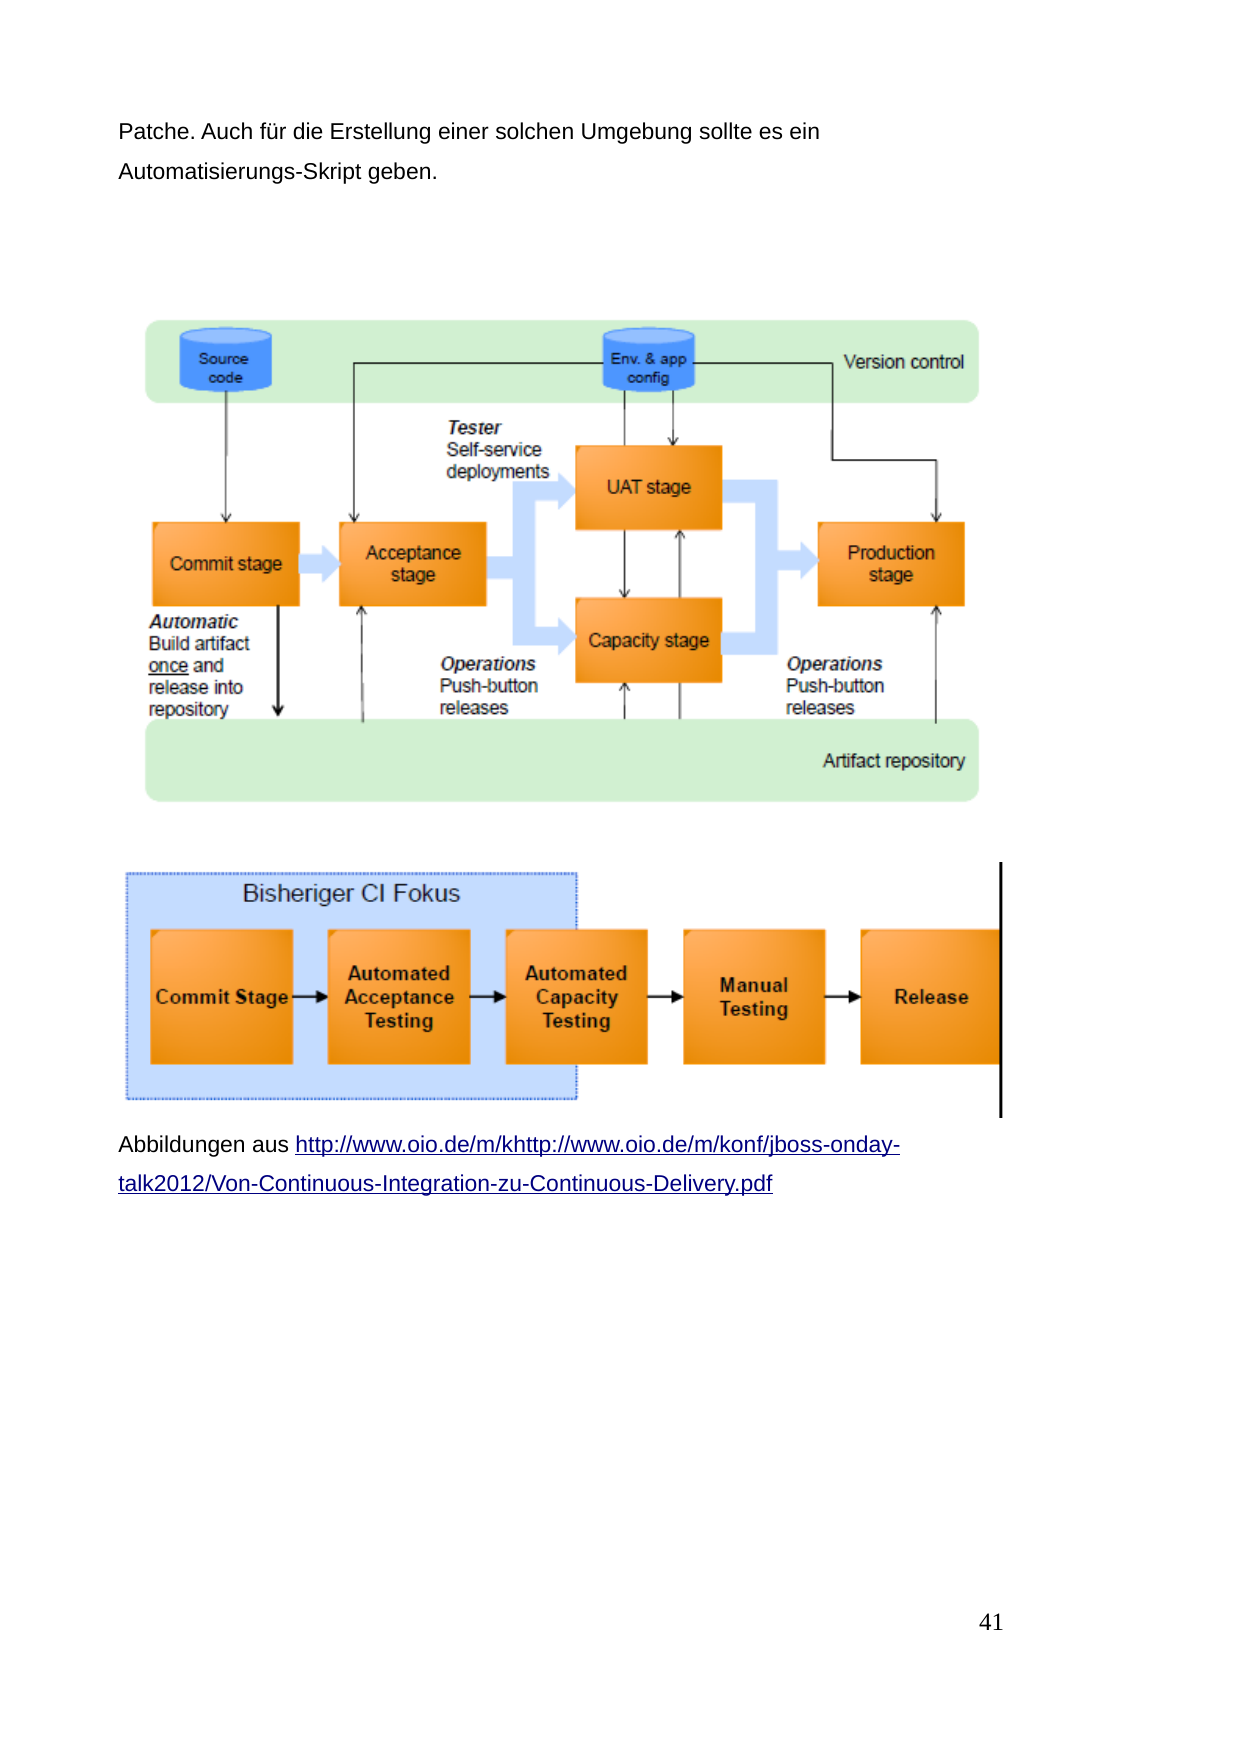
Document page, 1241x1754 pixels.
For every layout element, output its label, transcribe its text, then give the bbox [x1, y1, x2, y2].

picture [136, 311, 987, 810]
text Abbildungen aus http://www.oio.de/m/khttp://www.oio.de/m/konf/jboss-onday-talk2012/Von-Continuous-Integration-zu-Continuous-Delivery.pdf [118, 1118, 1004, 1197]
text Patche. Auch für die Erstellung einer solchen Umgebung sollte es ein Automatisierungs-Skript geben. [118, 118, 1004, 184]
picture [118, 862, 1004, 1118]
